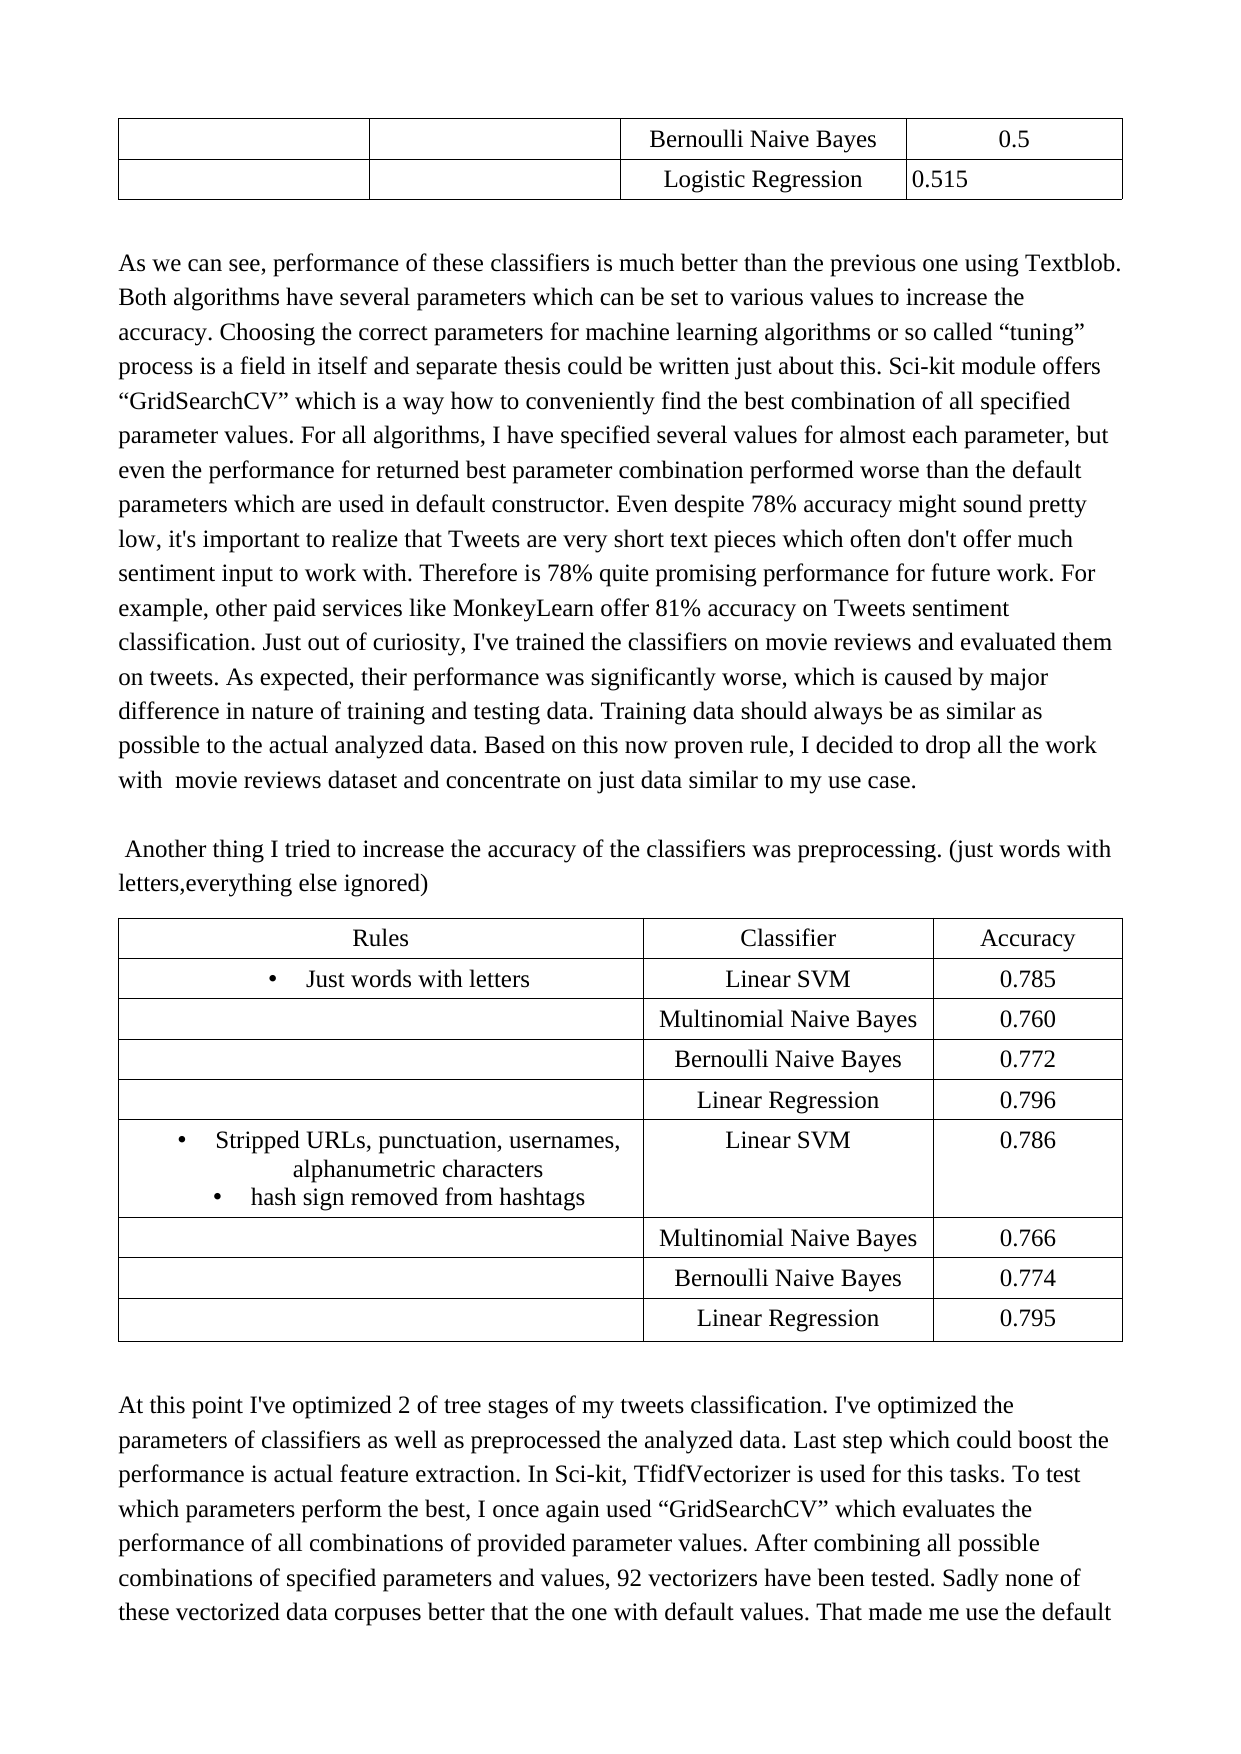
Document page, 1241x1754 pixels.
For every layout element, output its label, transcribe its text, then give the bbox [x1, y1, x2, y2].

table_cell [370, 160, 620, 199]
table_cell [119, 1218, 643, 1257]
table_header Accuracy [934, 919, 1122, 958]
table_cell Just words with letters [119, 959, 643, 998]
table_cell [119, 1258, 643, 1298]
table_cell 0.786 [934, 1120, 1122, 1217]
table_cell Linear Regression [644, 1299, 933, 1341]
text As we can see, performance of these classifiers is much better than the previous one using Textblob. Both algorithms have several parameters which can be set to various values to increase the accuracy. Choosing the correct parameters for machine learning algorithms or so called “tuning” process is a field in itself and separate thesis could be written just about this. Sci-kit module offers “GridSearchCV” which is a way how to conveniently find the best combination of all specified parameter values. For all algorithms, I have specified several values for almost each parameter, but even the performance for returned best parameter combination performed worse than the default parameters which are used in default constructor. Even despite 78% accuracy might sound pretty low, it's important to realize that Tweets are very short text pieces which often don't offer much sentiment input to work with. Therefore is 78% quite promising performance for future work. For example, other paid services like MonkeyLearn offer 81% accuracy on Tweets sentiment classification. Just out of curiosity, I've trained the classifiers on movie reviews and evaluated them on tweets. As expected, their performance was significantly worse, which is caused by major difference in nature of training and testing data. Training data should always be as similar as possible to the actual analyzed data. Based on this now proven rule, I decided to drop all the work with movie reviews dataset and concentrate on just data similar to my use case. Another thing I tried to increase the accuracy of the classifiers was preprocessing. (just words with letters,everything else ignored) [118, 248, 1122, 897]
table_cell [119, 999, 643, 1038]
text At this point I've optimized 2 of tree stages of my tweets classification. I've optimized the parameters of classifiers as well as preprocessed the analyzed data. Last step which could boost the performance is actual feature extraction. In Sci-kit, TfidfVectorizer is used for this tasks. To test which parameters perform the best, I once again used “GridSearchCV” which evaluates the performance of all combinations of provided parameter values. After combining all possible combinations of specified parameters and values, 92 vectorizers have been tested. Sadly none of these vectorized data corpuses better that the one with default values. That made me use the default [118, 1391, 1122, 1626]
table_cell [370, 119, 620, 158]
table_cell [119, 1040, 643, 1079]
table_cell 0.5 [907, 119, 1122, 158]
table_cell [119, 119, 369, 158]
table_cell Bernoulli Naive Bayes [621, 119, 906, 158]
table_cell 0.760 [934, 999, 1122, 1038]
table_cell 0.795 [934, 1299, 1122, 1341]
table_cell Logistic Regression [621, 160, 906, 199]
table_cell Bernoulli Naive Bayes [644, 1258, 933, 1298]
table_cell Linear Regression [644, 1080, 933, 1119]
table_cell 0.766 [934, 1218, 1122, 1257]
table_cell 0.774 [934, 1258, 1122, 1298]
table_cell 0.515 [907, 160, 1122, 199]
table_cell 0.796 [934, 1080, 1122, 1119]
table_header Rules [119, 919, 643, 958]
table_cell [119, 1299, 643, 1341]
table_cell [119, 1080, 643, 1119]
table_cell [119, 160, 369, 199]
table_cell 0.772 [934, 1040, 1122, 1079]
table_cell Linear SVM [644, 959, 933, 998]
table_header Classifier [644, 919, 933, 958]
table_cell 0.785 [934, 959, 1122, 998]
table_cell Stripped URLs, punctuation, usernames, alphanumetric characters hash sign removed from hashtags [119, 1120, 643, 1217]
table_cell Bernoulli Naive Bayes [644, 1040, 933, 1079]
table_cell Multinomial Naive Bayes [644, 1218, 933, 1257]
table_cell Multinomial Naive Bayes [644, 999, 933, 1038]
table_cell Linear SVM [644, 1120, 933, 1217]
